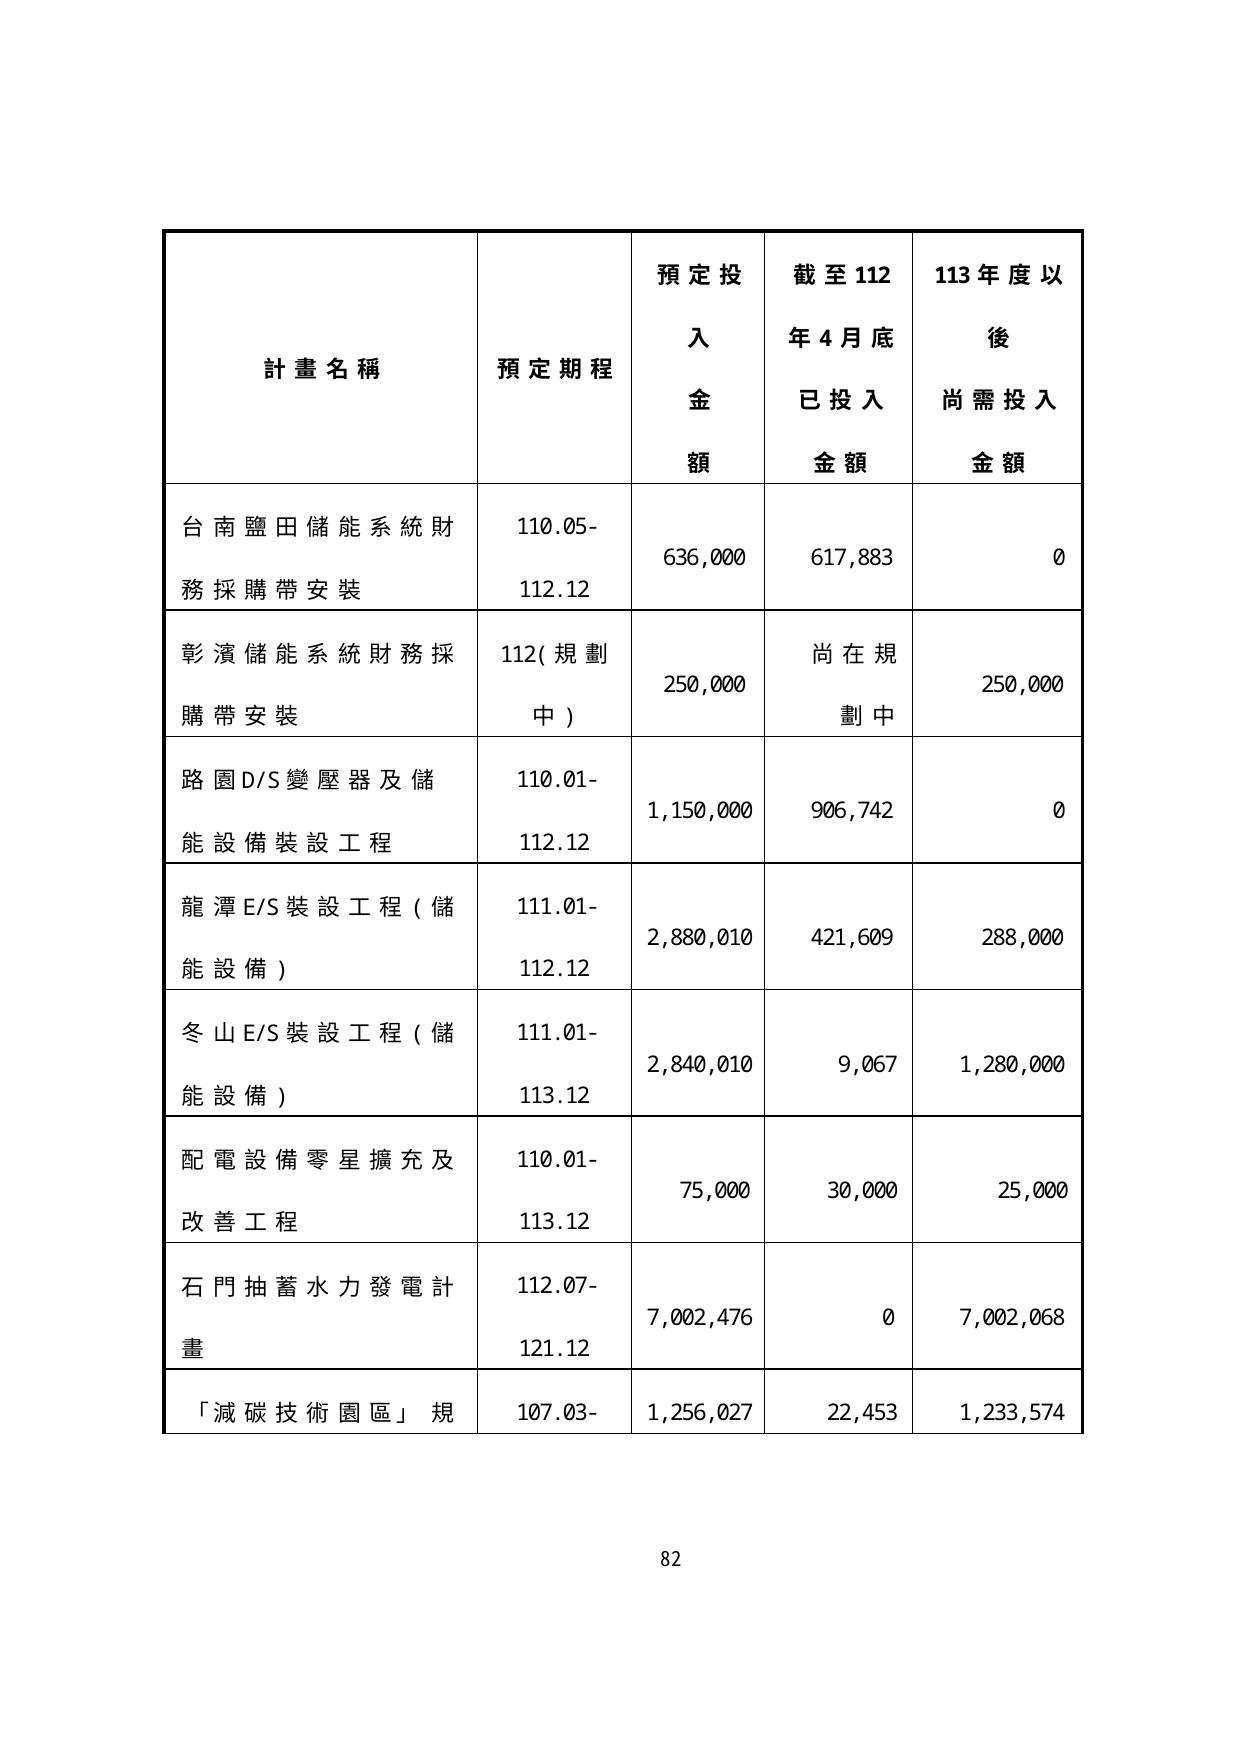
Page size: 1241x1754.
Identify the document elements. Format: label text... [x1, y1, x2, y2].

table_header 截至112年4月底已投入金額 [765, 233, 912, 482]
table_cell 2,880,010 [632, 864, 764, 989]
table_cell 彰濱儲能系統財務採購帶安裝 [166, 611, 477, 736]
table_cell 75,000 [632, 1117, 764, 1242]
table_cell 25,000 [913, 1117, 1081, 1242]
table_cell 110.05-112.12 [478, 484, 631, 609]
table_header 計畫名稱 [166, 233, 477, 482]
table_cell 288,000 [913, 864, 1081, 989]
table_cell 636,000 [632, 484, 764, 609]
table_cell 22,453 [765, 1370, 912, 1432]
table_cell 0 [913, 737, 1081, 862]
table_cell 尚在規劃中 [765, 611, 912, 736]
table_header 113年度以後 尚需投入金額 [913, 233, 1081, 482]
table_cell 0 [913, 484, 1081, 609]
table_cell 110.01-112.12 [478, 737, 631, 862]
table_cell 617,883 [765, 484, 912, 609]
table_cell 1,150,000 [632, 737, 764, 862]
table_cell 路園D/S變壓器及儲能設備裝設工程 [166, 737, 477, 862]
table_cell 1,256,027 [632, 1370, 764, 1432]
table_cell 906,742 [765, 737, 912, 862]
table_cell 250,000 [913, 611, 1081, 736]
table_cell 250,000 [632, 611, 764, 736]
table_cell 配電設備零星擴充及改善工程 [166, 1117, 477, 1242]
table_cell 「減碳技術園區」規 [166, 1370, 477, 1432]
table_cell 7,002,068 [913, 1243, 1081, 1368]
table_cell 1,280,000 [913, 990, 1081, 1115]
table_cell 112.07-121.12 [478, 1243, 631, 1368]
table_cell 111.01-112.12 [478, 864, 631, 989]
table_cell 7,002,476 [632, 1243, 764, 1368]
table_cell 台南鹽田儲能系統財務採購帶安裝 [166, 484, 477, 609]
table_cell 9,067 [765, 990, 912, 1115]
table_cell 107.03- [478, 1370, 631, 1432]
table_cell 冬山E/S裝設工程(儲能設備) [166, 990, 477, 1115]
table_cell 2,840,010 [632, 990, 764, 1115]
table_cell 110.01-113.12 [478, 1117, 631, 1242]
table_header 預定期程 [478, 233, 631, 482]
table_cell 龍潭E/S裝設工程(儲能設備) [166, 864, 477, 989]
table_cell 30,000 [765, 1117, 912, 1242]
table_header 預定投入 金 額 [632, 233, 764, 482]
table_cell 1,233,574 [913, 1370, 1081, 1432]
table_cell 111.01-113.12 [478, 990, 631, 1115]
table_cell 石門抽蓄水力發電計畫 [166, 1243, 477, 1368]
table_cell 112(規劃中) [478, 611, 631, 736]
table_cell 0 [765, 1243, 912, 1368]
table_cell 421,609 [765, 864, 912, 989]
